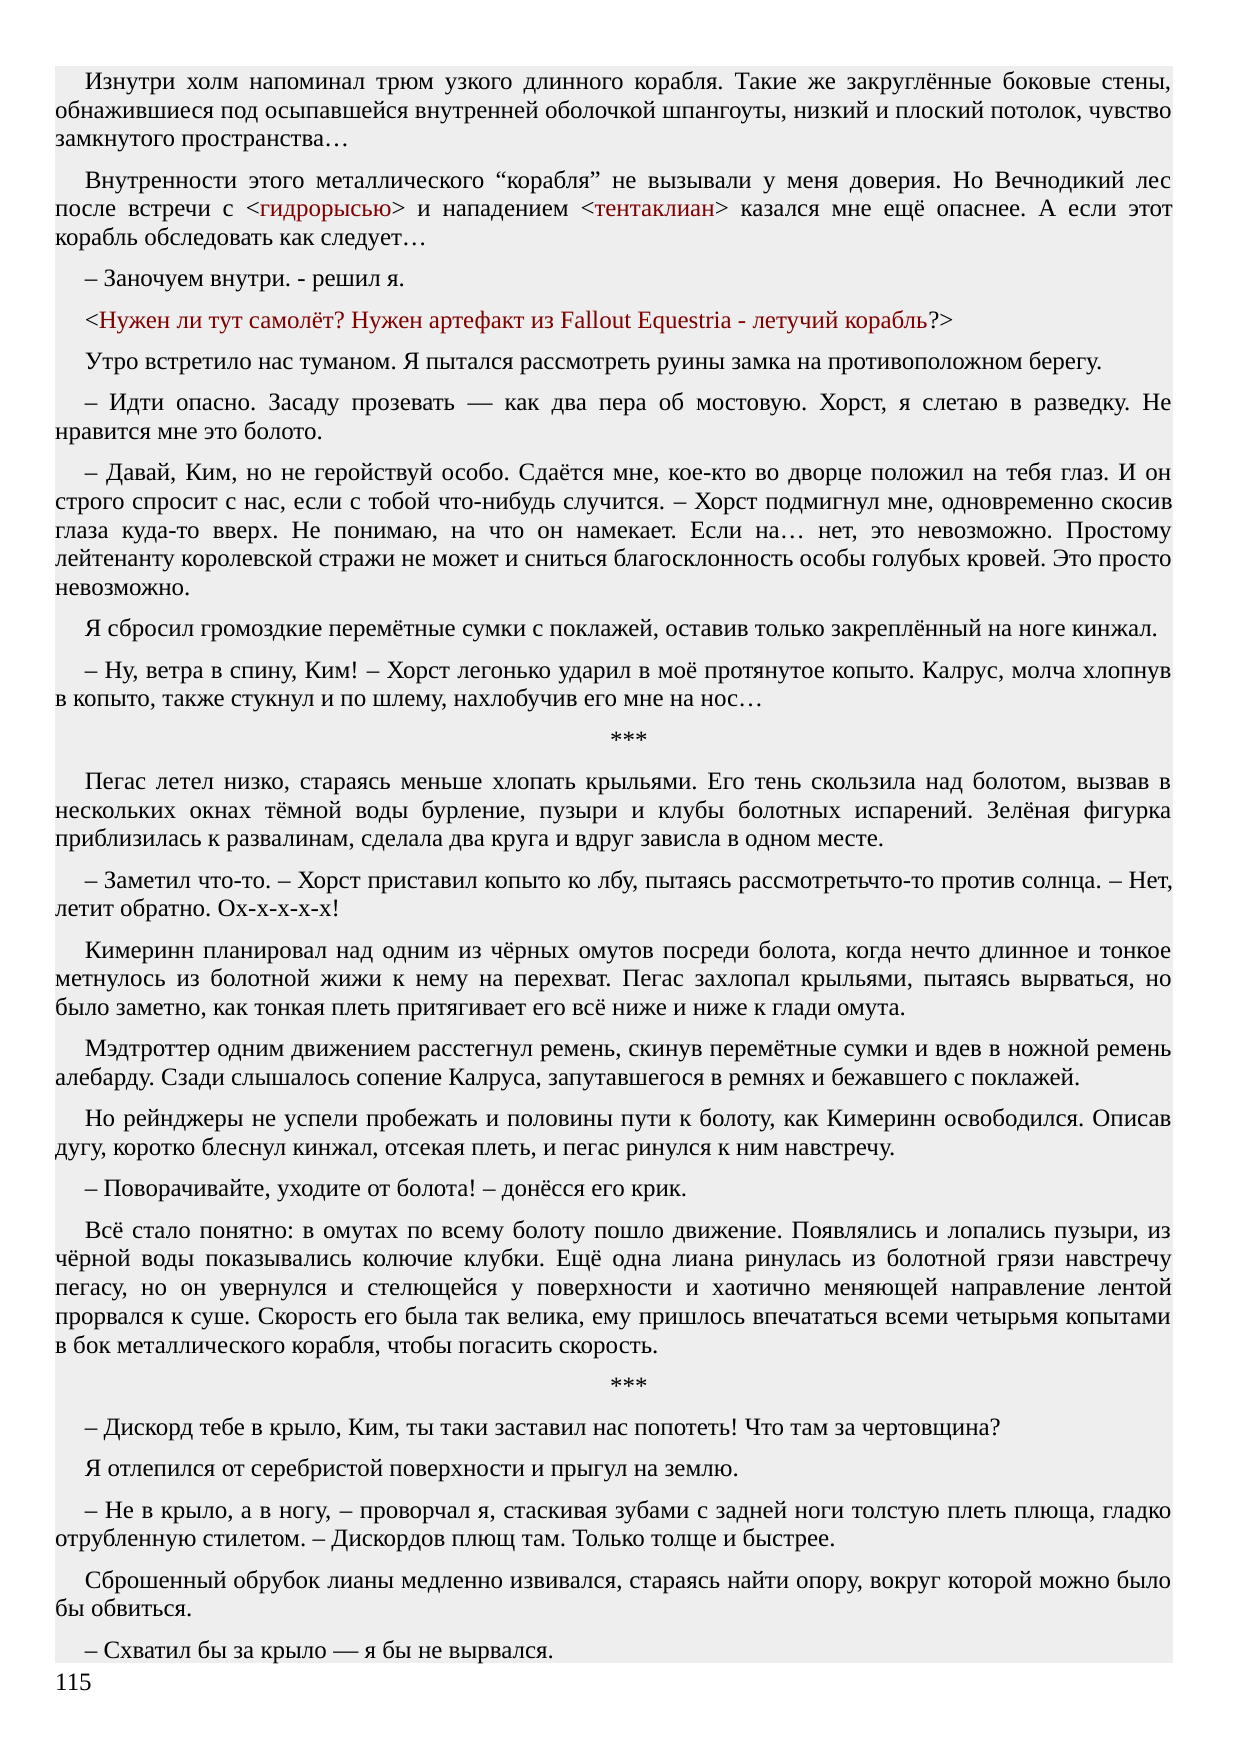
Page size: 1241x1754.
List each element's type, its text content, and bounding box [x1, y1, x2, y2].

text *** [55, 1371, 1173, 1400]
text – Заметил что-то. – Хорст приставил копыто ко лбу, пытаясь рассмотретьчто-то против солнца. – Нет, летит обратно. Ох-х-х-х-х! [55, 865, 1173, 922]
text *** [55, 725, 1173, 753]
text Пегас летел низко, стараясь меньше хлопать крыльями. Его тень скользила над болотом, вызвав в нескольких окнах тёмной воды бурление, пузыри и клубы болотных испарений. Зелёная фигурка приблизилась к развалинам, сделала два круга и вдруг зависла в одном месте. [55, 766, 1173, 852]
text – Схватил бы за крыло — я бы не вырвался. [55, 1635, 1173, 1663]
text – Заночуем внутри. - решил я. [55, 263, 1173, 292]
text – Идти опасно. Засаду прозевать — как два пера об мостовую. Хорст, я слетаю в разведку. Не нравится мне это болото. [55, 387, 1173, 445]
text Я сбросил громоздкие перемётные сумки с поклажей, оставив только закреплённый на ноге кинжал. [55, 613, 1173, 642]
text – Не в крыло, а в ногу, – проворчал я, стаскивая зубами с задней ноги толстую плеть плюща, гладко отрубленную стилетом. – Дискордов плющ там. Только толще и быстрее. [55, 1495, 1173, 1552]
text Внутренности этого металлического “корабля” не вызывали у меня доверия. Но Вечнодикий лес после встречи с <гидрорысью> и нападением <тентаклиан> казался мне ещё опаснее. А если этот корабль обследовать как следует… [55, 165, 1173, 251]
text – Давай, Ким, но не геройствуй особо. Сдаётся мне, кое-кто во дворце положил на тебя глаз. И он строго спросит с нас, если с тобой что-нибудь случится. – Хорст подмигнул мне, одновременно скосив глаза куда-то вверх. Не понимаю, на что он намекает. Если на… нет, это невозможно. Простому лейтенанту королевской стражи не может и сниться благосклонность особы голубых кровей. Это просто невозможно. [55, 457, 1173, 601]
text Кимеринн планировал над одним из чёрных омутов посреди болота, когда нечто длинное и тонкое метнулось из болотной жижи к нему на перехват. Пегас захлопал крыльями, пытаясь вырваться, но было заметно, как тонкая плеть притягивает его всё ниже и ниже к глади омута. [55, 935, 1173, 1021]
text Утро встретило нас туманом. Я пытался рассмотреть руины замка на противоположном берегу. [55, 346, 1173, 375]
text – Дискорд тебе в крыло, Ким, ты таки заставил нас попотеть! Что там за чертовщина? [55, 1412, 1173, 1441]
text Изнутри холм напоминал трюм узкого длинного корабля. Такие же закруглённые боковые стены, обнажившиеся под осыпавшейся внутренней оболочкой шпангоуты, низкий и плоский потолок, чувство замкнутого пространства… [55, 66, 1173, 152]
text Я отлепился от серебристой поверхности и прыгул на землю. [55, 1453, 1173, 1482]
text Всё стало понятно: в омутах по всему болоту пошло движение. Появлялись и лопались пузыри, из чёрной воды показывались колючие клубки. Ещё одна лиана ринулась из болотной грязи навстречу пегасу, но он увернулся и стелющейся у поверхности и хаотично меняющей направление лентой прорвался к суше. Скорость его была так велика, ему пришлось впечататься всеми четырьмя копытами в бок металлического корабля, чтобы погасить скорость. [55, 1215, 1173, 1358]
text – Поворачивайте, уходите от болота! – донёсся его крик. [55, 1173, 1173, 1202]
text Мэдтроттер одним движением расстегнул ремень, скинув перемётные сумки и вдев в ножной ремень алебарду. Сзади слышалось сопение Калруса, запутавшегося в ремнях и бежавшего с поклажей. [55, 1033, 1173, 1091]
text – Ну, ветра в спину, Ким! – Хорст легонько ударил в моё протянутое копыто. Калрус, молча хлопнув в копыто, также стукнул и по шлему, нахлобучив его мне на нос… [55, 655, 1173, 712]
text Сброшенный обрубок лианы медленно извивался, стараясь найти опору, вокруг которой можно было бы обвиться. [55, 1565, 1173, 1622]
text Но рейнджеры не успели пробежать и половины пути к болоту, как Кимеринн освободился. Описав дугу, коротко блеснул кинжал, отсекая плеть, и пегас ринулся к ним навстречу. [55, 1103, 1173, 1161]
text <Нужен ли тут самолёт? Нужен артефакт из Fallout Equestria - летучий корабль?> [55, 305, 1173, 333]
